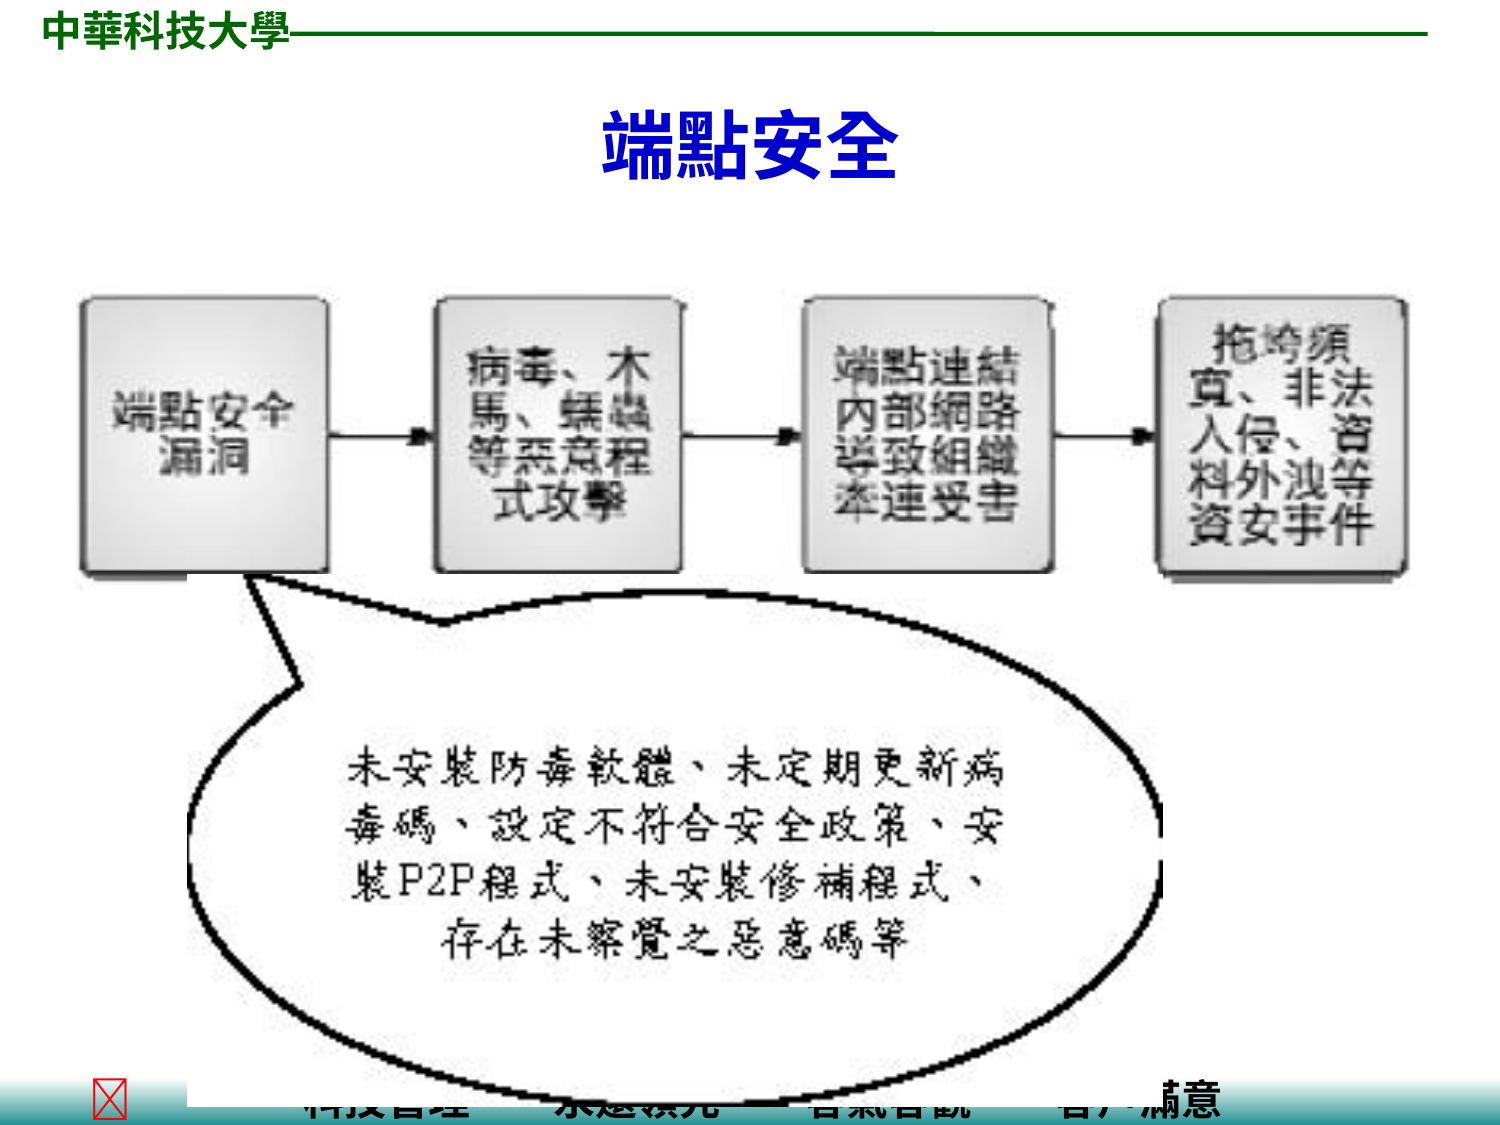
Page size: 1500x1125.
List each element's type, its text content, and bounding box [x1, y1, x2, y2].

picture [75, 287, 1413, 1107]
title 端點安全 [75, 50, 1426, 238]
